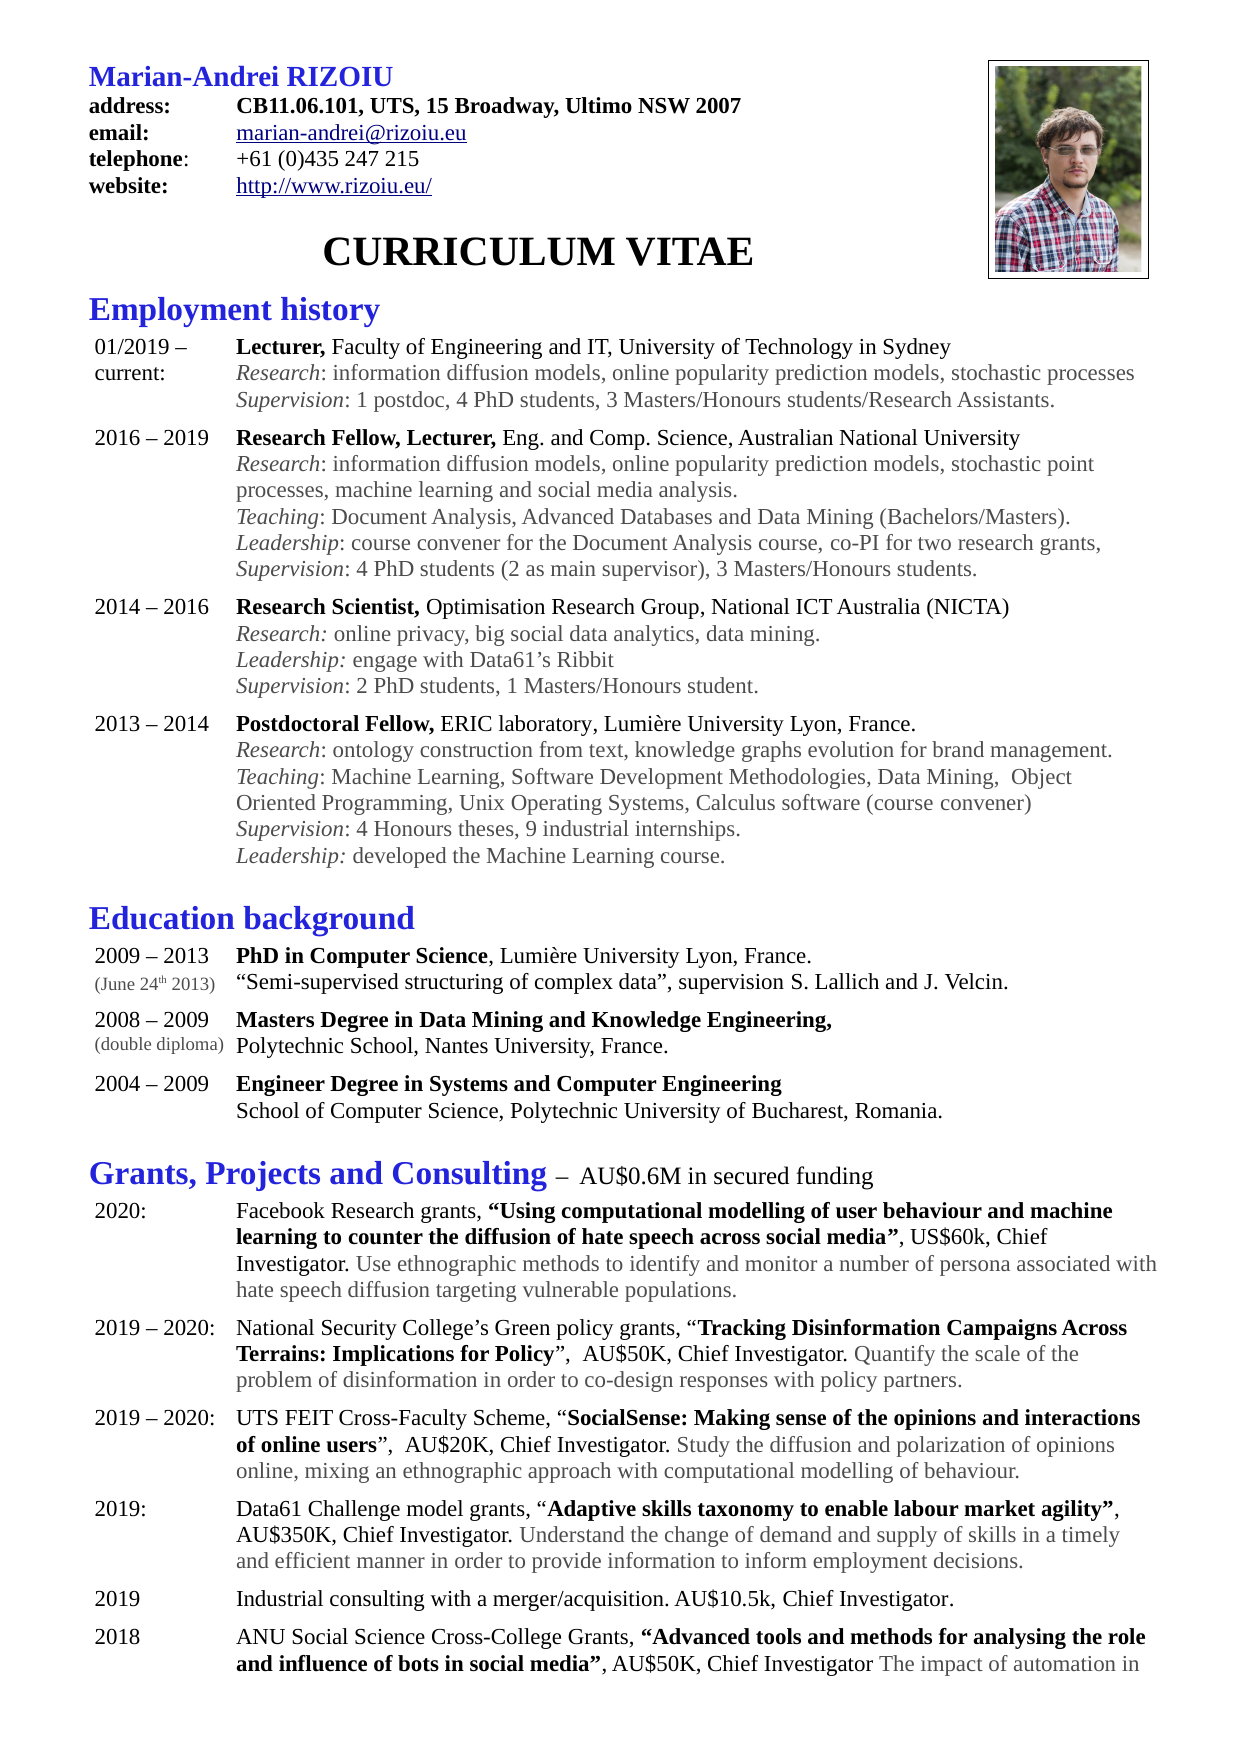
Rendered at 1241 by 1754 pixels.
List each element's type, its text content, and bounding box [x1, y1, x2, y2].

table_cell Industrial consulting with a merger/acquisition. AU$10.5k, Chief Investigator. [230, 1580, 1164, 1617]
text CURRICULUM VITAE [88, 227, 988, 275]
text address: CB11.06.101, UTS, 15 Broadway, Ultimo NSW 2007 [88, 93, 988, 119]
table_header PhD in Computer Science, Lumière University Lyon, France. “Semi-supervised structuring of complex data”, supervision S. Lallich and J. Velcin. [230, 936, 1163, 1001]
table_cell 2004 – 2009 [89, 1065, 230, 1129]
text email: marian-andrei@rizoiu.eu [88, 119, 988, 145]
table_cell Data61 Challenge model grants, “Adaptive skills taxonomy to enable labour market agility”, AU$350K, Chief Investigator. Understand the change of demand and supply of skills in a timely and efficient manner in order to provide information to inform employment decisions. [230, 1489, 1164, 1580]
table_cell Research Scientist, Optimisation Research Group, National ICT Australia (NICTA) Research: online privacy, big social data analytics, data mining. Leadership: engage with Data61’s Ribbit Supervision: 2 PhD students, 1 Masters/Honours student. [230, 588, 1164, 704]
table_cell 2016 – 2019 [89, 418, 230, 587]
table_cell Engineer Degree in Systems and Computer Engineering School of Computer Science, Polytechnic University of Bucharest, Romania. [230, 1065, 1163, 1129]
picture [995, 66, 1142, 272]
table_cell ANU Social Science Cross-College Grants, “Advanced tools and methods for analysing the role and influence of bots in social media”, AU$50K, Chief Investigator The impact of automation in [230, 1618, 1164, 1682]
table_cell 2019 – 2020: [89, 1399, 230, 1489]
table_cell 2014 – 2016 [89, 588, 230, 704]
table_cell 2008 – 2009 (double diploma) [89, 1001, 230, 1065]
table_header 2020: [89, 1191, 230, 1308]
text Employment history [88, 289, 1152, 327]
text Marian-Andrei RIZOIU [88, 59, 1148, 93]
table_cell Postdoctoral Fellow, ERIC laboratory, Lumière University Lyon, France. Research: ontology construction from text, knowledge graphs evolution for brand management. Teaching: Machine Learning, Software Development Methodologies, Data Mining, Object Oriented Programming, Unix Operating Systems, Calculus software (course convener) Supervision: 4 Honours theses, 9 industrial internships. Leadership: developed the Machine Learning course. [230, 704, 1164, 874]
table_header 2009 – 2013 (June 24th 2013) [89, 936, 230, 1001]
text Grants, Projects and Consulting – AU$0.6M in secured funding [88, 1153, 1152, 1191]
table_cell National Security College’s Green policy grants, “Tracking Disinformation Campaigns Across Terrains: Implications for Policy”, AU$50K, Chief Investigator. Quantify the scale of the problem of disinformation in order to co‐design responses with policy partners. [230, 1308, 1164, 1399]
table_header 01/2019 – current: [89, 328, 230, 418]
table_header Facebook Research grants, “Using computational modelling of user behaviour and machine learning to counter the diffusion of hate speech across social media”, US$60k, Chief Investigator. Use ethnographic methods to identify and monitor a number of persona associated with hate speech diffusion targeting vulnerable populations. [230, 1191, 1164, 1308]
text website: http://www.rizoiu.eu/ [88, 172, 687, 198]
table_header Lecturer, Faculty of Engineering and IT, University of Technology in Sydney Research: information diffusion models, online popularity prediction models, stochastic processes Supervision: 1 postdoc, 4 PhD students, 3 Masters/Honours students/Research Assistants. [230, 328, 1164, 418]
table_cell 2019: [89, 1489, 230, 1580]
table_cell Research Fellow, Lecturer, Eng. and Comp. Science, Australian National University Research: information diffusion models, online popularity prediction models, stochastic point processes, machine learning and social media analysis. Teaching: Document Analysis, Advanced Databases and Data Mining (Bachelors/Masters). Leadership: course convener for the Document Analysis course, co-PI for two research grants, Supervision: 4 PhD students (2 as main supervisor), 3 Masters/Honours students. [230, 418, 1164, 587]
table_cell Masters Degree in Data Mining and Knowledge Engineering, Polytechnic School, Nantes University, France. [230, 1001, 1163, 1065]
text Education background [88, 898, 1152, 936]
table_cell 2013 – 2014 [89, 704, 230, 874]
table_cell 2019 [89, 1580, 230, 1617]
table_cell 2018 [89, 1618, 230, 1682]
table_cell UTS FEIT Cross-Faculty Scheme, “SocialSense: Making sense of the opinions and interactions of online users”, AU$20K, Chief Investigator. Study the diffusion and polarization of opinions online, mixing an ethnographic approach with computational modelling of behaviour. [230, 1399, 1164, 1489]
table_cell 2019 – 2020: [89, 1308, 230, 1399]
text telephone: +61 (0)435 247 215 [88, 145, 687, 172]
